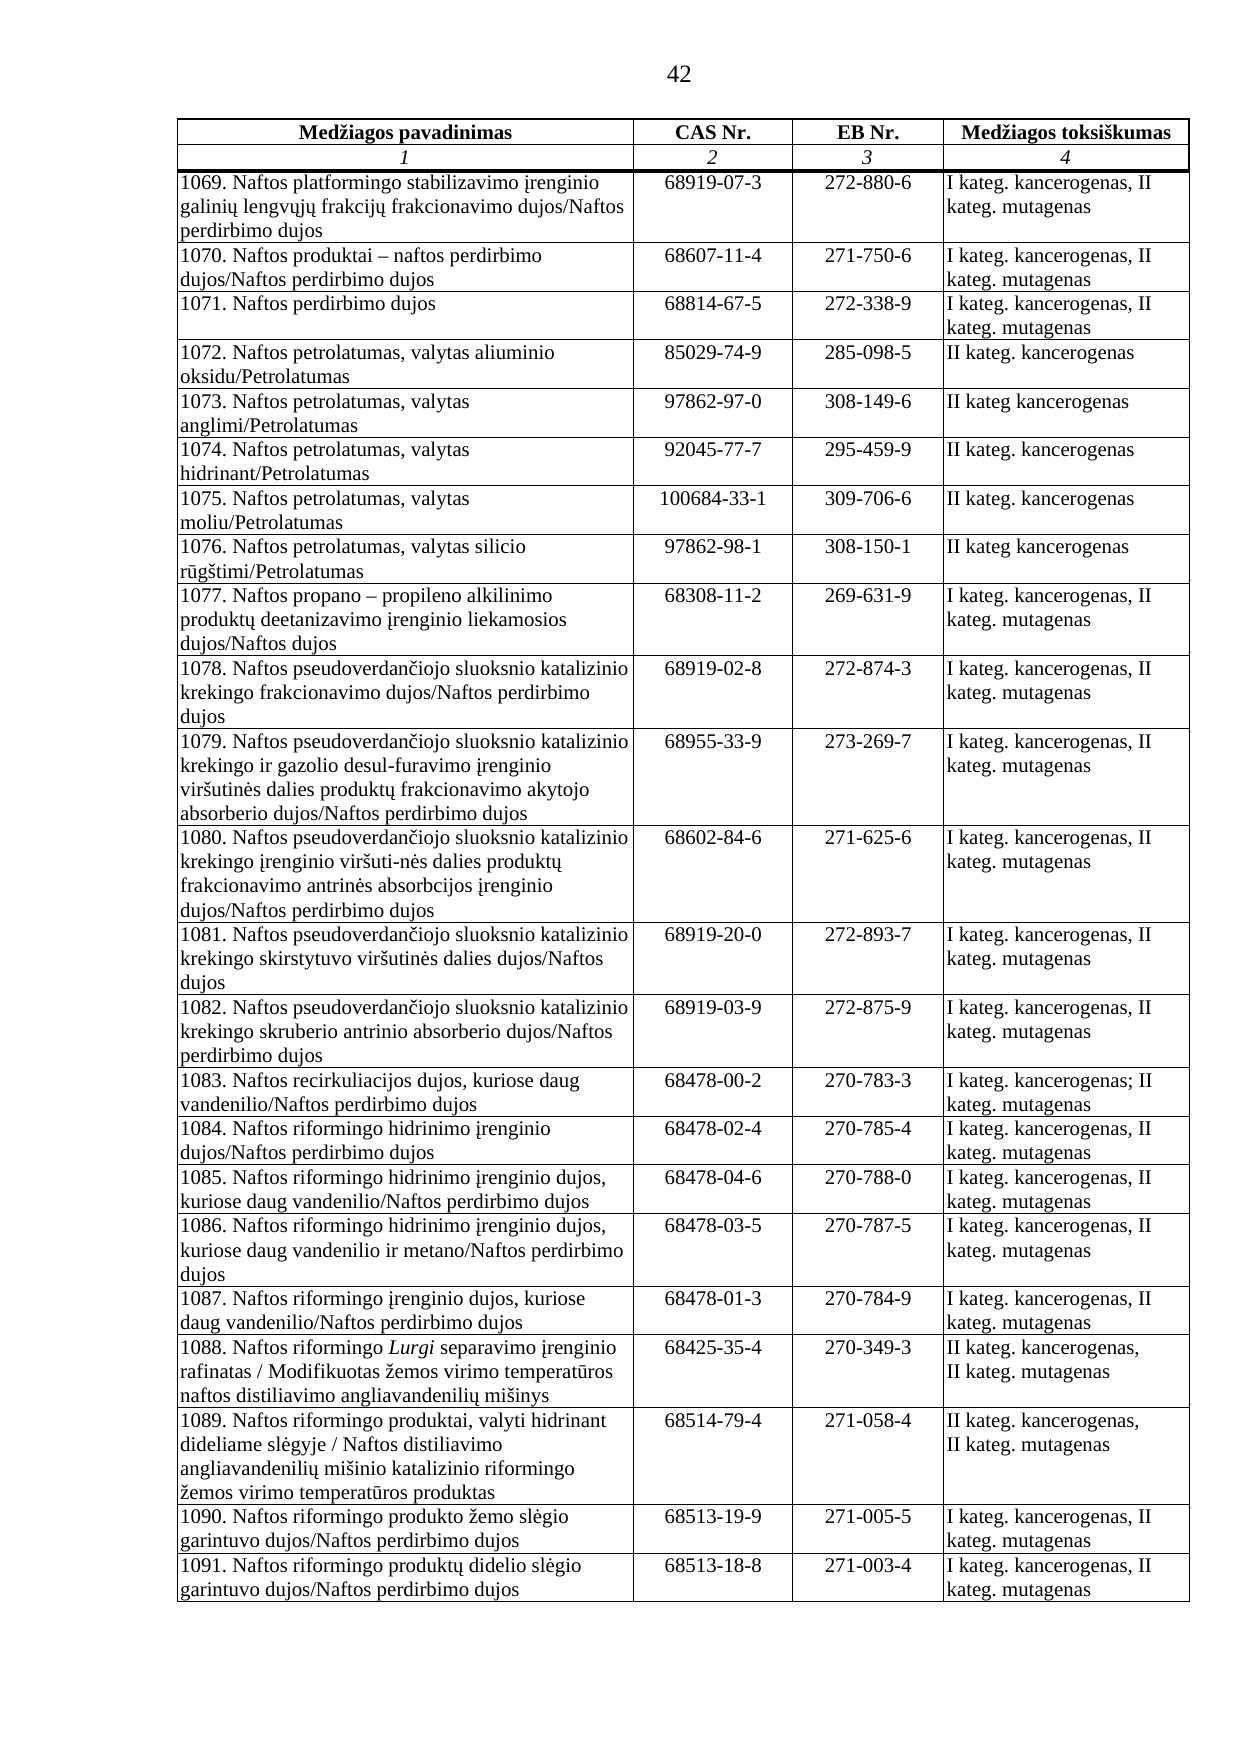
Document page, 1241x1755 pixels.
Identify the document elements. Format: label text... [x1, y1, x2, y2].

table_cell 68513-18-8 [634, 1554, 792, 1601]
table_cell I kateg. kancerogenas, II kateg. mutagenas [944, 1117, 1189, 1164]
table_cell 308-150-1 [793, 535, 943, 583]
table_cell 1091. Naftos riformingo produktų didelio slėgio garintuvo dujos/Naftos perdirbimo dujos [178, 1554, 633, 1601]
table_cell 1077. Naftos propano – propileno alkilinimo produktų deetanizavimo įrenginio liekamosios dujos/Naftos dujos [178, 584, 633, 655]
table_cell II kateg. kancerogenas [944, 340, 1189, 388]
table_cell I kateg. kancerogenas, II kateg. mutagenas [944, 243, 1189, 291]
table_cell 1090. Naftos riformingo produkto žemo slėgio garintuvo dujos/Naftos perdirbimo dujos [178, 1505, 633, 1552]
table_cell 68478-00-2 [634, 1068, 792, 1116]
table_cell 68814-67-5 [634, 292, 792, 339]
table_cell 68919-20-0 [634, 923, 792, 994]
table_cell I kateg. kancerogenas; II kateg. mutagenas [944, 1068, 1189, 1116]
table_cell 68514-79-4 [634, 1408, 792, 1504]
table_cell 92045-77-7 [634, 438, 792, 485]
table_cell 1087. Naftos riformingo įrenginio dujos, kuriose daug vandenilio/Naftos perdirbimo dujos [178, 1287, 633, 1334]
table_cell I kateg. kancerogenas, II kateg. mutagenas [944, 1287, 1189, 1334]
table_cell 271-003-4 [793, 1554, 943, 1601]
table_cell 68478-02-4 [634, 1117, 792, 1164]
table_header Medžiagos pavadinimas [178, 120, 633, 144]
table_cell 2 [634, 145, 792, 169]
table_cell 1080. Naftos pseudoverdančiojo sluoksnio katalizinio krekingo įrenginio viršuti-nės dalies produktų frakcionavimo antrinės absorbcijos įrenginio dujos/Naftos perdirbimo dujos [178, 826, 633, 922]
table_cell I kateg. kancerogenas, II kateg. mutagenas [944, 656, 1189, 728]
table_cell II kateg. kancerogenas, II kateg. mutagenas [944, 1335, 1189, 1407]
table_cell 271-625-6 [793, 826, 943, 922]
table_cell 270-785-4 [793, 1117, 943, 1164]
table_cell 97862-98-1 [634, 535, 792, 583]
table_cell 1089. Naftos riformingo produktai, valyti hidrinant dideliame slėgyje / Naftos distiliavimo angliavandenilių mišinio katalizinio riformingo žemos virimo temperatūros produktas [178, 1408, 633, 1504]
table_cell 271-005-5 [793, 1505, 943, 1552]
table_cell 295-459-9 [793, 438, 943, 485]
table_cell I kateg. kancerogenas, II kateg. mutagenas [944, 995, 1189, 1067]
table_cell 271-058-4 [793, 1408, 943, 1504]
table_cell 308-149-6 [793, 389, 943, 437]
table_cell 269-631-9 [793, 584, 943, 655]
table_cell I kateg. kancerogenas, II kateg. mutagenas [944, 1214, 1189, 1286]
table_cell 1085. Naftos riformingo hidrinimo įrenginio dujos, kuriose daug vandenilio/Naftos perdirbimo dujos [178, 1165, 633, 1213]
table_cell 272-893-7 [793, 923, 943, 994]
table_cell 4 [944, 145, 1188, 169]
table_cell I kateg. kancerogenas, II kateg. mutagenas [944, 1165, 1189, 1213]
table_cell 1081. Naftos pseudoverdančiojo sluoksnio katalizinio krekingo skirstytuvo viršutinės dalies dujos/Naftos dujos [178, 923, 633, 994]
table_cell 97862-97-0 [634, 389, 792, 437]
table_cell 1071. Naftos perdirbimo dujos [178, 292, 633, 339]
table_cell 270-783-3 [793, 1068, 943, 1116]
table_cell 1074. Naftos petrolatumas, valytas hidrinant/Petrolatumas [178, 438, 633, 485]
table_cell 271-750-6 [793, 243, 943, 291]
table_cell 1083. Naftos recirkuliacijos dujos, kuriose daug vandenilio/Naftos perdirbimo dujos [178, 1068, 633, 1116]
table_cell I kateg. kancerogenas, II kateg. mutagenas [944, 584, 1189, 655]
table_cell I kateg. kancerogenas, II kateg. mutagenas [944, 826, 1189, 922]
table_cell 1086. Naftos riformingo hidrinimo įrenginio dujos, kuriose daug vandenilio ir metano/Naftos perdirbimo dujos [178, 1214, 633, 1286]
table_header CAS Nr. [634, 120, 792, 144]
table_cell 272-874-3 [793, 656, 943, 728]
table_cell 1 [178, 145, 633, 169]
table_cell 1079. Naftos pseudoverdančiojo sluoksnio katalizinio krekingo ir gazolio desul-furavimo įrenginio viršutinės dalies produktų frakcionavimo akytojo absorberio dujos/Naftos perdirbimo dujos [178, 729, 633, 825]
table_cell 270-788-0 [793, 1165, 943, 1213]
table_cell 68919-07-3 [634, 173, 792, 242]
table_cell 1075. Naftos petrolatumas, valytas moliu/Petrolatumas [178, 486, 633, 534]
table_cell 272-880-6 [793, 173, 943, 242]
table_cell II kateg. kancerogenas [944, 438, 1189, 485]
table_cell I kateg. kancerogenas, II kateg. mutagenas [944, 1554, 1189, 1601]
table_cell 272-338-9 [793, 292, 943, 339]
table_cell 309-706-6 [793, 486, 943, 534]
table_cell I kateg. kancerogenas, II kateg. mutagenas [944, 173, 1189, 242]
table_cell 1082. Naftos pseudoverdančiojo sluoksnio katalizinio krekingo skruberio antrinio absorberio dujos/Naftos perdirbimo dujos [178, 995, 633, 1067]
table_cell I kateg. kancerogenas, II kateg. mutagenas [944, 1505, 1189, 1552]
table_cell 1076. Naftos petrolatumas, valytas silicio rūgštimi/Petrolatumas [178, 535, 633, 583]
table_cell II kateg kancerogenas [944, 535, 1189, 583]
table_header Medžiagos toksiškumas [944, 120, 1188, 144]
table_cell 1072. Naftos petrolatumas, valytas aliuminio oksidu/Petrolatumas [178, 340, 633, 388]
table_cell 68425-35-4 [634, 1335, 792, 1407]
table_cell II kateg. kancerogenas, II kateg. mutagenas [944, 1408, 1189, 1504]
table_cell 270-787-5 [793, 1214, 943, 1286]
table_cell I kateg. kancerogenas, II kateg. mutagenas [944, 292, 1189, 339]
table_cell 1078. Naftos pseudoverdančiojo sluoksnio katalizinio krekingo frakcionavimo dujos/Naftos perdirbimo dujos [178, 656, 633, 728]
table_cell 3 [793, 145, 943, 169]
table_cell II kateg. kancerogenas [944, 486, 1189, 534]
table_cell 100684-33-1 [634, 486, 792, 534]
table_cell 68478-03-5 [634, 1214, 792, 1286]
table_cell 1084. Naftos riformingo hidrinimo įrenginio dujos/Naftos perdirbimo dujos [178, 1117, 633, 1164]
table_cell 85029-74-9 [634, 340, 792, 388]
table_cell I kateg. kancerogenas, II kateg. mutagenas [944, 729, 1189, 825]
table_cell 68607-11-4 [634, 243, 792, 291]
table_cell 68955-33-9 [634, 729, 792, 825]
table_cell 270-784-9 [793, 1287, 943, 1334]
table_cell 285-098-5 [793, 340, 943, 388]
table_cell 68478-01-3 [634, 1287, 792, 1334]
table_cell 68308-11-2 [634, 584, 792, 655]
table_cell 1070. Naftos produktai – naftos perdirbimo dujos/Naftos perdirbimo dujos [178, 243, 633, 291]
table_cell 68478-04-6 [634, 1165, 792, 1213]
table_cell 68919-02-8 [634, 656, 792, 728]
table_cell 68919-03-9 [634, 995, 792, 1067]
table_cell 273-269-7 [793, 729, 943, 825]
table_cell 1073. Naftos petrolatumas, valytas anglimi/Petrolatumas [178, 389, 633, 437]
table_cell 270-349-3 [793, 1335, 943, 1407]
table_header EB Nr. [793, 120, 943, 144]
table_cell 272-875-9 [793, 995, 943, 1067]
table_cell 68513-19-9 [634, 1505, 792, 1552]
table_cell 68602-84-6 [634, 826, 792, 922]
table_cell 1088. Naftos riformingo Lurgi separavimo įrenginio rafinatas / Modifikuotas žemos virimo temperatūros naftos distiliavimo angliavandenilių mišinys [178, 1335, 633, 1407]
table_cell I kateg. kancerogenas, II kateg. mutagenas [944, 923, 1189, 994]
table_cell 1069. Naftos platformingo stabilizavimo įrenginio galinių lengvųjų frakcijų frakcionavimo dujos/Naftos perdirbimo dujos [178, 173, 633, 242]
table_cell II kateg kancerogenas [944, 389, 1189, 437]
